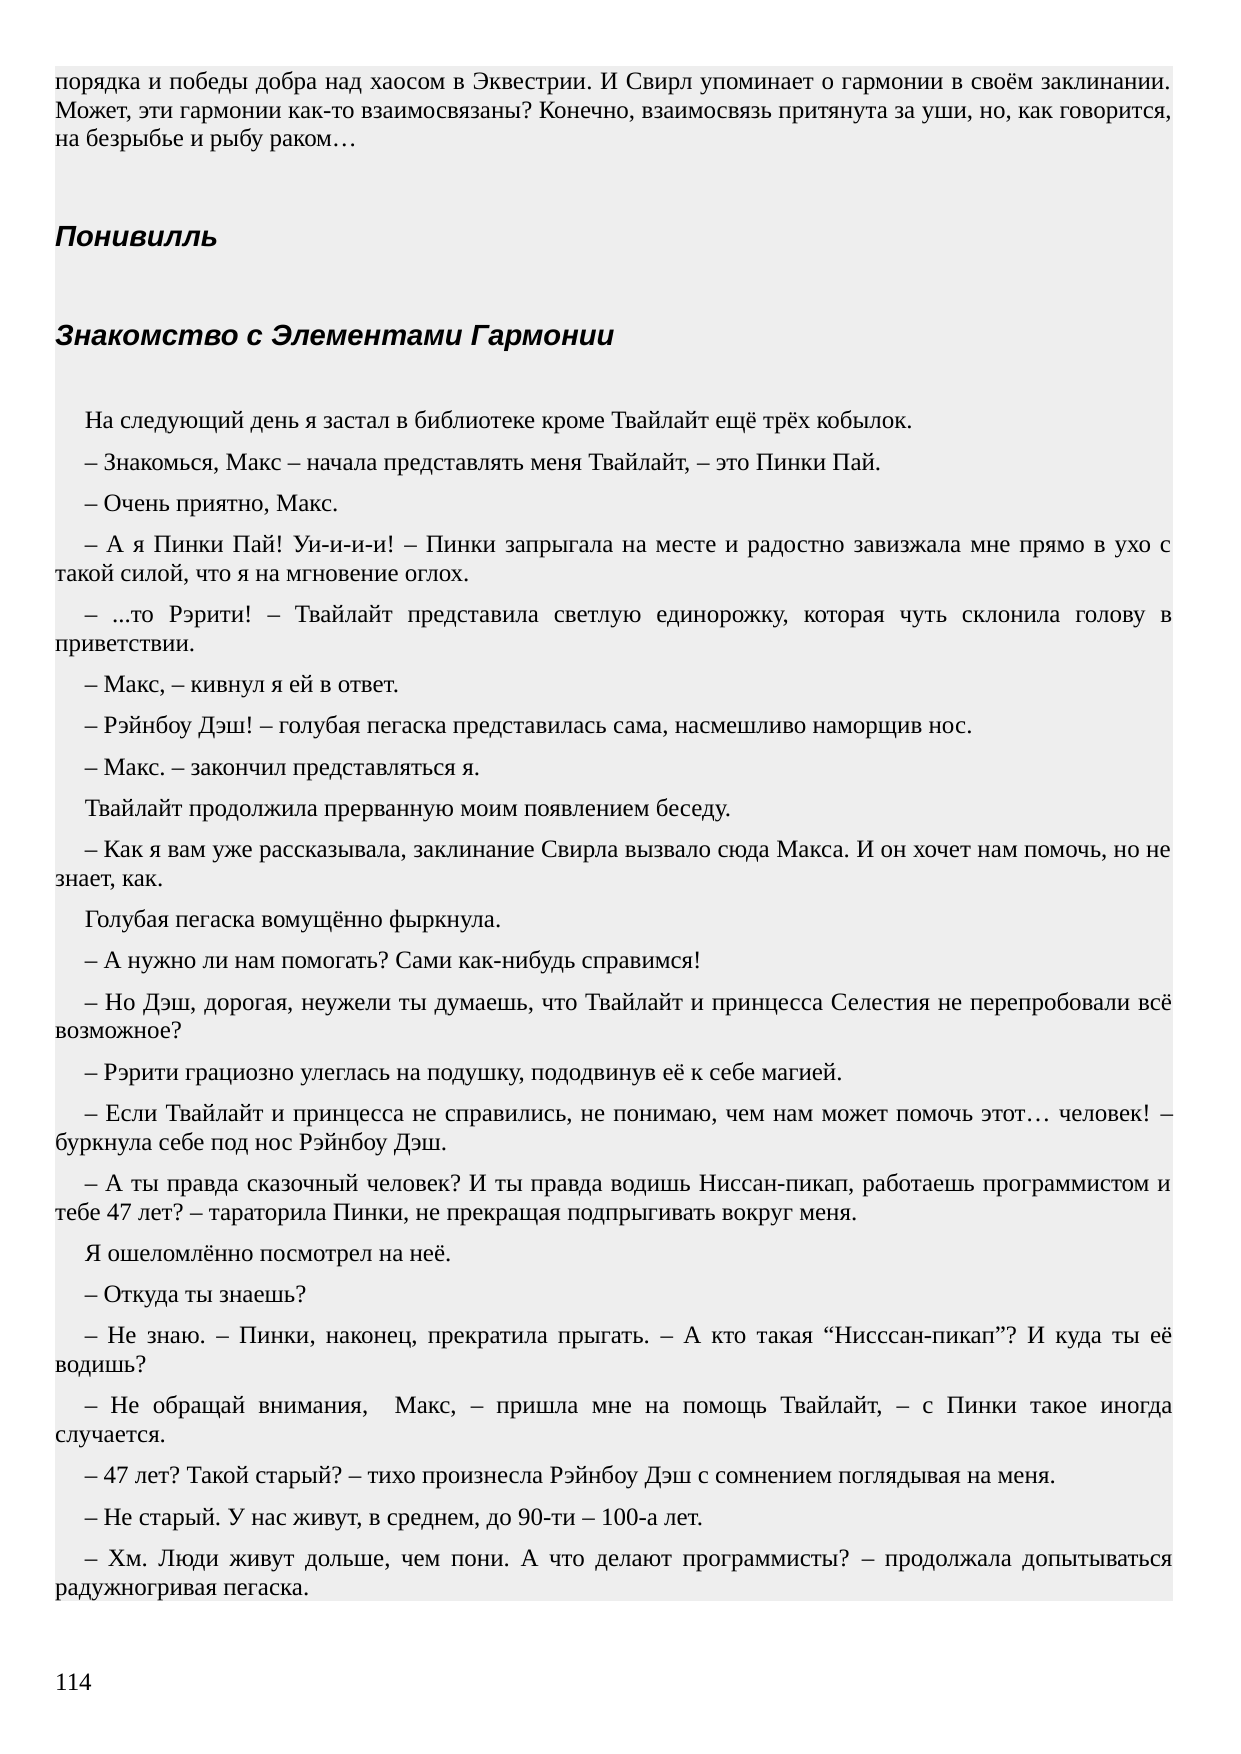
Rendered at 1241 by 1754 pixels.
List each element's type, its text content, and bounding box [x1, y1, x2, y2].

text – А ты правда сказочный человек? И ты правда водишь Ниссан-пикап, работаешь программистом и тебе 47 лет? – тараторила Пинки, не прекращая подпрыгивать вокруг меня. [55, 1168, 1173, 1226]
text – Откуда ты знаешь? [55, 1279, 1173, 1308]
text – Макс, – кивнул я ей в ответ. [55, 669, 1173, 698]
text – Рэйнбоу Дэш! – голубая пегаска представилась сама, насмешливо наморщив нос. [55, 711, 1173, 739]
text – А я Пинки Пай! Уи-и-и-и! – Пинки запрыгала на месте и радостно завизжала мне прямо в ухо с такой силой, что я на мгновение оглох. [55, 529, 1173, 587]
text – Как я вам уже рассказывала, заклинание Свирла вызвало сюда Макса. И он хочет нам помочь, но не знает, как. [55, 834, 1173, 892]
text – А нужно ли нам помогать? Сами как-нибудь справимся! [55, 946, 1173, 974]
text порядка и победы добра над хаосом в Эквестрии. И Свирл упоминает о гармонии в своём заклинании. Может, эти гармонии как-то взаимосвязаны? Конечно, взаимосвязь притянута за уши, но, как говорится, на безрыбье и рыбу раком… [55, 66, 1173, 152]
text – Но Дэш, дорогая, неужели ты думаешь, что Твайлайт и принцесса Селестия не перепробовали всё возможное? [55, 987, 1173, 1044]
text – Хм. Люди живут дольше, чем пони. А что делают программисты? – продолжала допытываться радужногривая пегаска. [55, 1543, 1173, 1601]
subtitle Знакомство с Элементами Гармонии [55, 318, 1173, 352]
text Твайлайт продолжила прерванную моим появлением беседу. [55, 793, 1173, 822]
text Голубая пегаска вомущённо фыркнула. [55, 904, 1173, 933]
text – Не старый. У нас живут, в среднем, до 90-ти – 100-а лет. [55, 1502, 1173, 1531]
text – Не обращай внимания, Макс, – пришла мне на помощь Твайлайт, – с Пинки такое иногда случается. [55, 1391, 1173, 1448]
text – Если Твайлайт и принцесса не справились, не понимаю, чем нам может помочь этот… человек! – буркнула себе под нос Рэйнбоу Дэш. [55, 1098, 1173, 1156]
text – 47 лет? Такой старый? – тихо произнесла Рэйнбоу Дэш с сомнением поглядывая на меня. [55, 1461, 1173, 1489]
text На следующий день я застал в библиотеке кроме Твайлайт ещё трёх кобылок. [55, 406, 1173, 434]
text – Рэрити грациозно улеглась на подушку, пододвинув её к себе магией. [55, 1057, 1173, 1086]
text – Очень приятно, Макс. [55, 488, 1173, 517]
text – Не знаю. – Пинки, наконец, прекратила прыгать. – А кто такая “Нисссан-пикап”? И куда ты её водишь? [55, 1321, 1173, 1378]
subtitle Понивилль [55, 218, 1173, 252]
text – ...то Рэрити! – Твайлайт представила светлую единорожку, которая чуть склонила голову в приветствии. [55, 599, 1173, 657]
text – Знакомься, Макс – начала представлять меня Твайлайт, – это Пинки Пай. [55, 447, 1173, 476]
text – Макс. – закончил представляться я. [55, 752, 1173, 781]
text Я ошеломлённо посмотрел на неё. [55, 1238, 1173, 1267]
